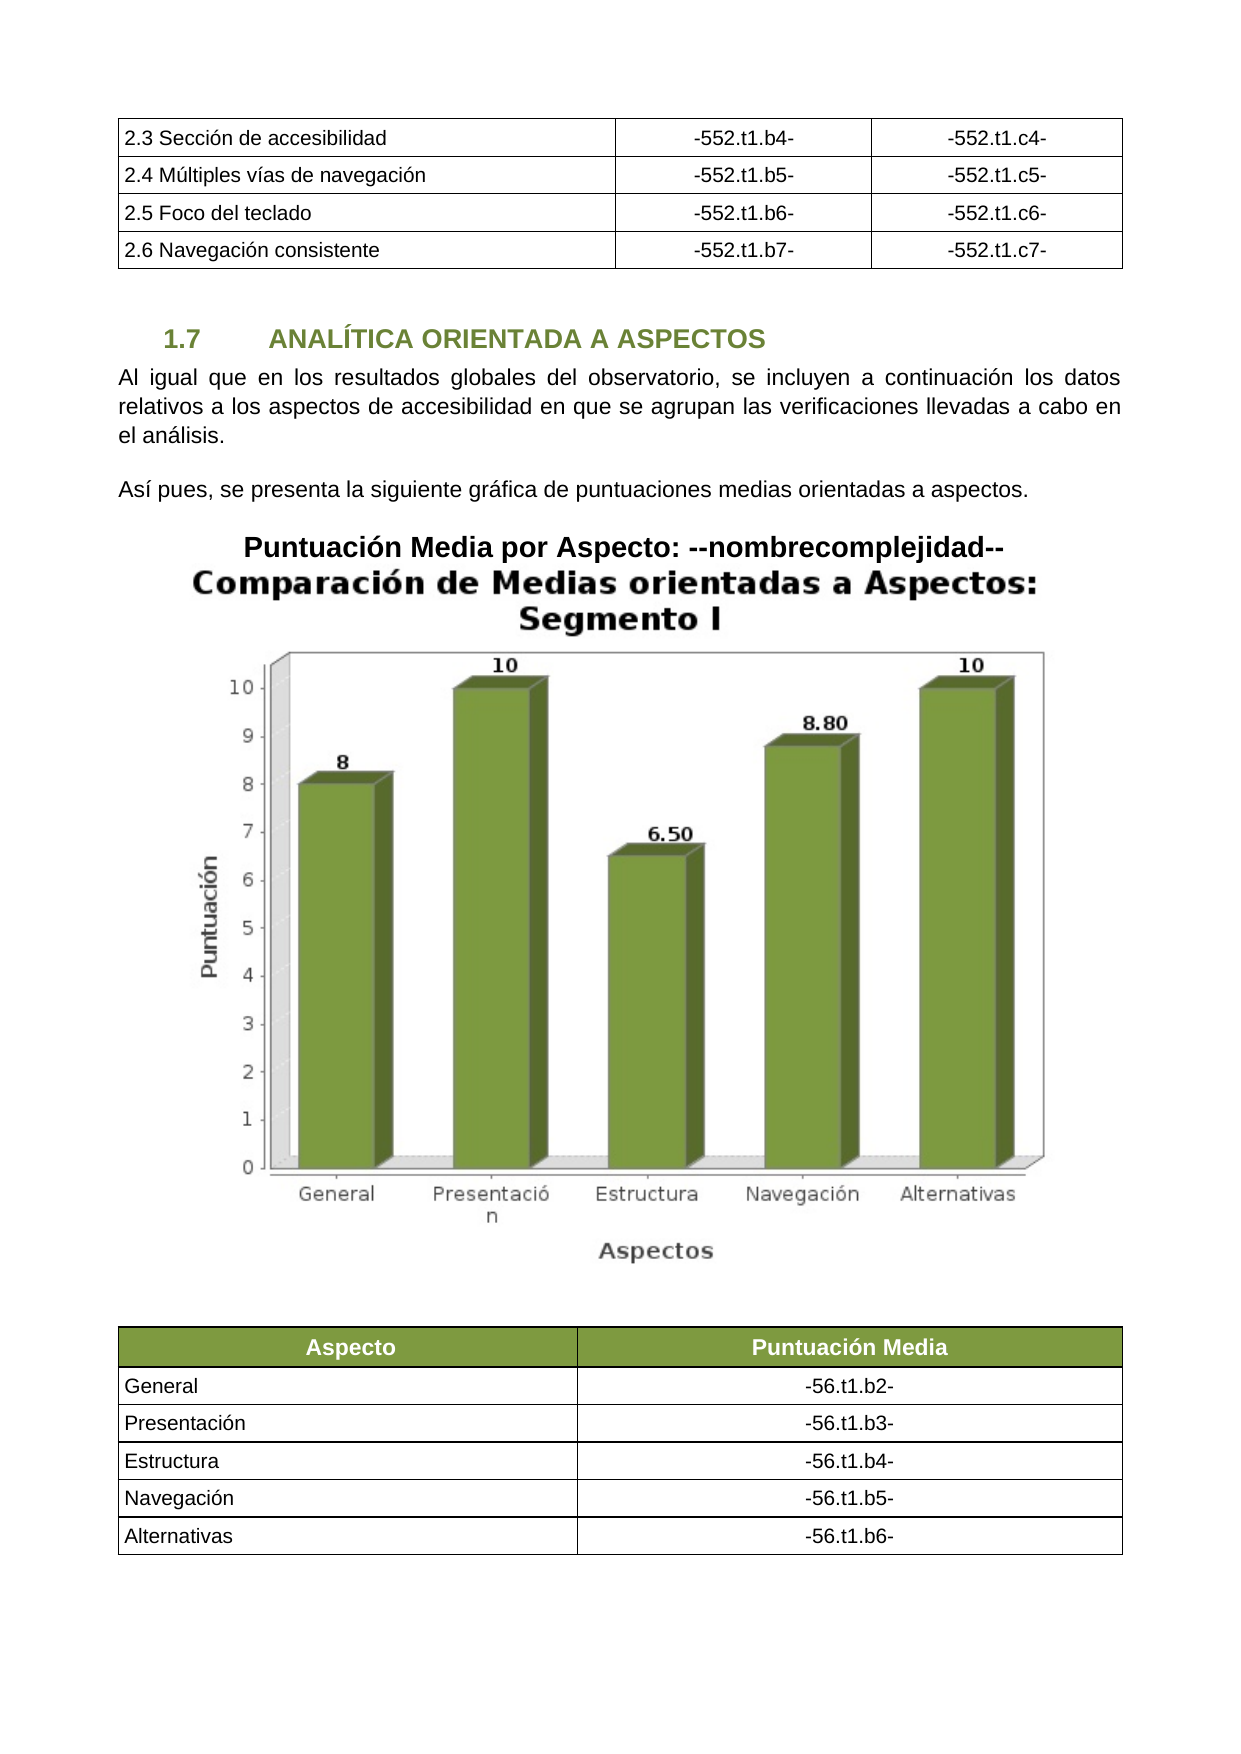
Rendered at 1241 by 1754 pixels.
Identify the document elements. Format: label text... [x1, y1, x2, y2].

table_cell -552.t1.b4- [616, 119, 871, 156]
table_cell Navegación [119, 1480, 577, 1516]
table_header Puntuación Media [578, 1328, 1122, 1366]
table_cell 2.3 Sección de accesibilidad [119, 119, 615, 156]
table_header Aspecto [119, 1328, 577, 1366]
table_cell -552.t1.b5- [616, 157, 871, 193]
table_cell -56.t1.b6- [578, 1518, 1122, 1554]
table_cell -552.t1.b6- [616, 194, 871, 231]
table_cell -56.t1.b2- [578, 1368, 1122, 1404]
picture [178, 563, 1062, 1273]
table_cell -552.t1.b7- [616, 232, 871, 268]
text Así pues, se presenta la siguiente gráfica de puntuaciones medias orientadas a aspectos. [118, 476, 1122, 502]
table_cell 2.4 Múltiples vías de navegación [119, 157, 615, 193]
table_cell -56.t1.b4- [578, 1443, 1122, 1479]
table_cell Alternativas [119, 1518, 577, 1554]
table_cell Presentación [119, 1405, 577, 1441]
table_cell 2.6 Navegación consistente [119, 232, 615, 268]
table_cell -56.t1.b5- [578, 1480, 1122, 1516]
table_cell -552.t1.c4- [872, 119, 1122, 156]
table_cell Estructura [119, 1443, 577, 1479]
table_cell -552.t1.c5- [872, 157, 1122, 193]
subtitle Analítica orientada a aspectos [156, 323, 1122, 354]
text Puntuación Media por Aspecto: --nombrecomplejidad-- [118, 529, 1122, 563]
table_cell 2.5 Foco del teclado [119, 194, 615, 231]
table_cell -552.t1.c6- [872, 194, 1122, 231]
table_cell General [119, 1368, 577, 1404]
table_cell -552.t1.c7- [872, 232, 1122, 268]
table_cell -56.t1.b3- [578, 1405, 1122, 1441]
text Al igual que en los resultados globales del observatorio, se incluyen a continuación los datos relativos a los aspectos de accesibilidad en que se agrupan las verificaciones llevadas a cabo en el análisis. [118, 364, 1122, 448]
